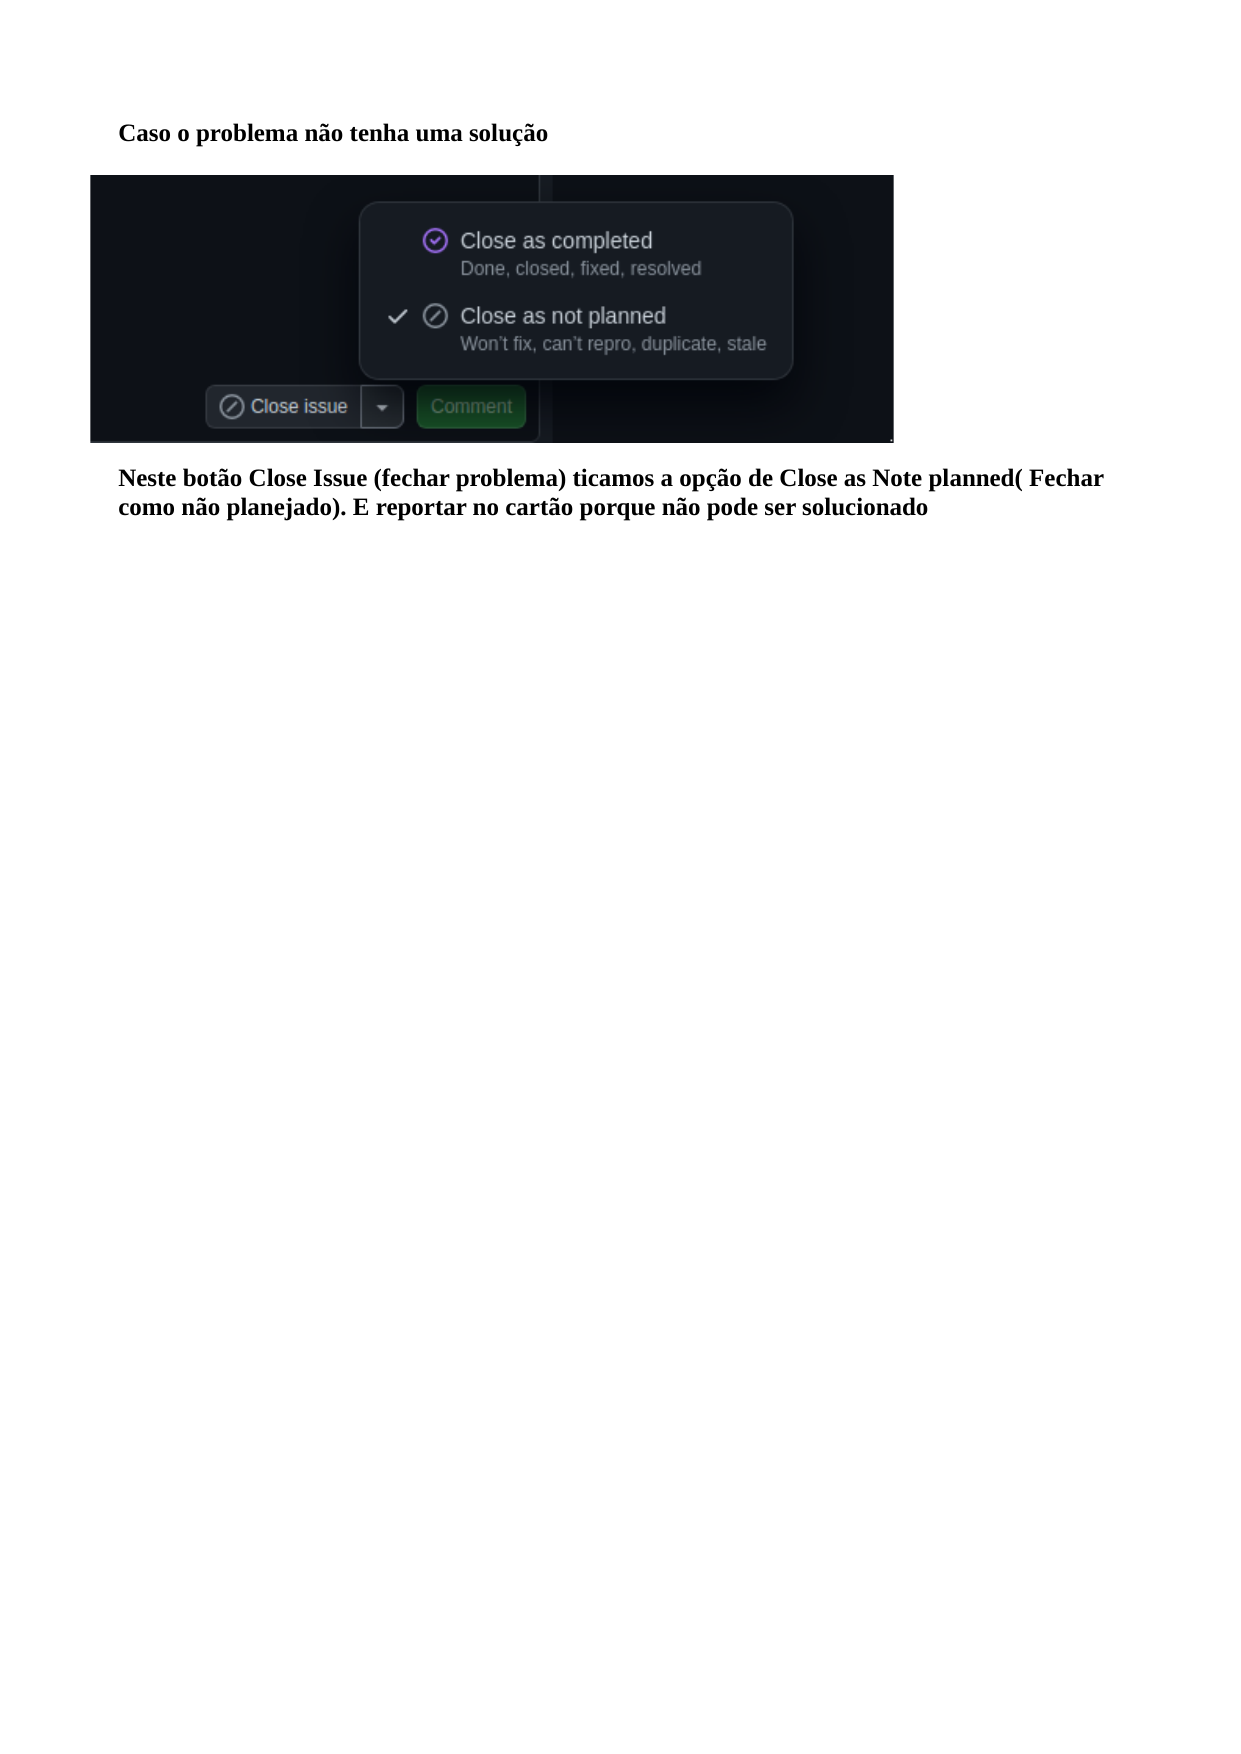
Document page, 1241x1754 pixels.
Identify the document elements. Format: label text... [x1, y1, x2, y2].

text Neste botão Close Issue (fechar problema) ticamos a opção de Close as Note planned( Fechar como não planejado). E reportar no cartão porque não pode ser solucionado [118, 463, 1122, 722]
picture [90, 175, 894, 443]
text Caso o problema não tenha uma solução [118, 118, 1122, 176]
